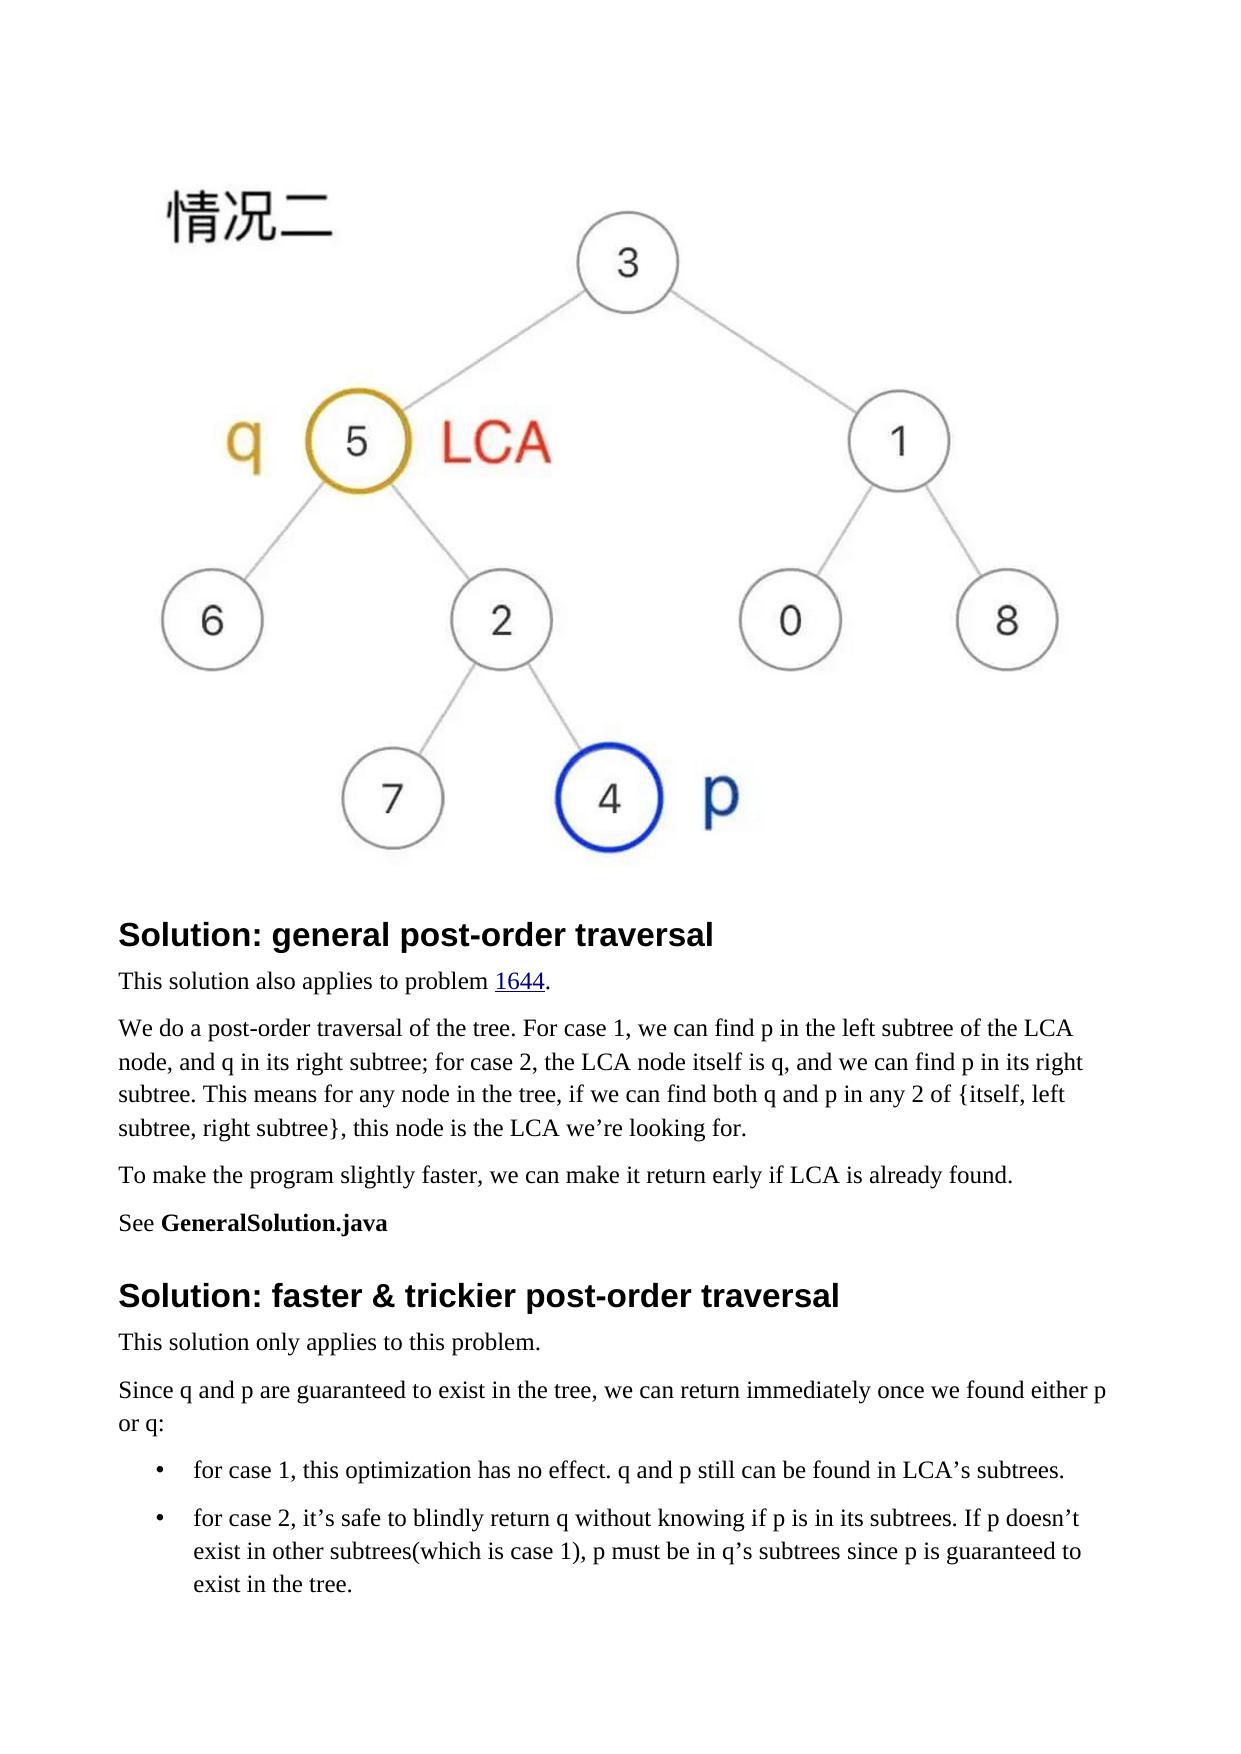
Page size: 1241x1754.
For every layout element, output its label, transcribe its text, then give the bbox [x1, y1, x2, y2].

text We do a post-order traversal of the tree. For case 1, we can find p in the left subtree of the LCA node, and q in its right subtree; for case 2, the LCA node itself is q, and we can find p in its right subtree. This means for any node in the tree, if we can find both q and p in any 2 of {itself, left subtree, right subtree}, this node is the LCA we’re looking for. [118, 1013, 1122, 1141]
subtitle Solution: general post-order traversal [118, 118, 1122, 953]
text This solution only applies to this problem. [118, 1327, 1122, 1356]
picture [108, 141, 1113, 915]
list for case 2, it’s safe to blindly return q without knowing if p is in its subtrees. If p doesn’t exist in other subtrees(which is case 1), p must be in q’s subtrees since p is guaranteed to exist in the tree. [156, 1503, 1122, 1598]
text To make the program slightly faster, we can make it return early if LCA is already found. [118, 1160, 1122, 1189]
text See GeneralSolution.java [118, 1208, 1122, 1237]
subtitle Solution: faster & trickier post-order traversal [118, 1276, 1122, 1315]
text Since q and p are guaranteed to exist in the tree, we can return immediately once we found either p or q: [118, 1375, 1122, 1437]
text This solution also applies to problem 1644. [118, 966, 1122, 995]
list for case 1, this optimization has no effect. q and p still can be found in LCA’s subtrees. [156, 1455, 1122, 1484]
